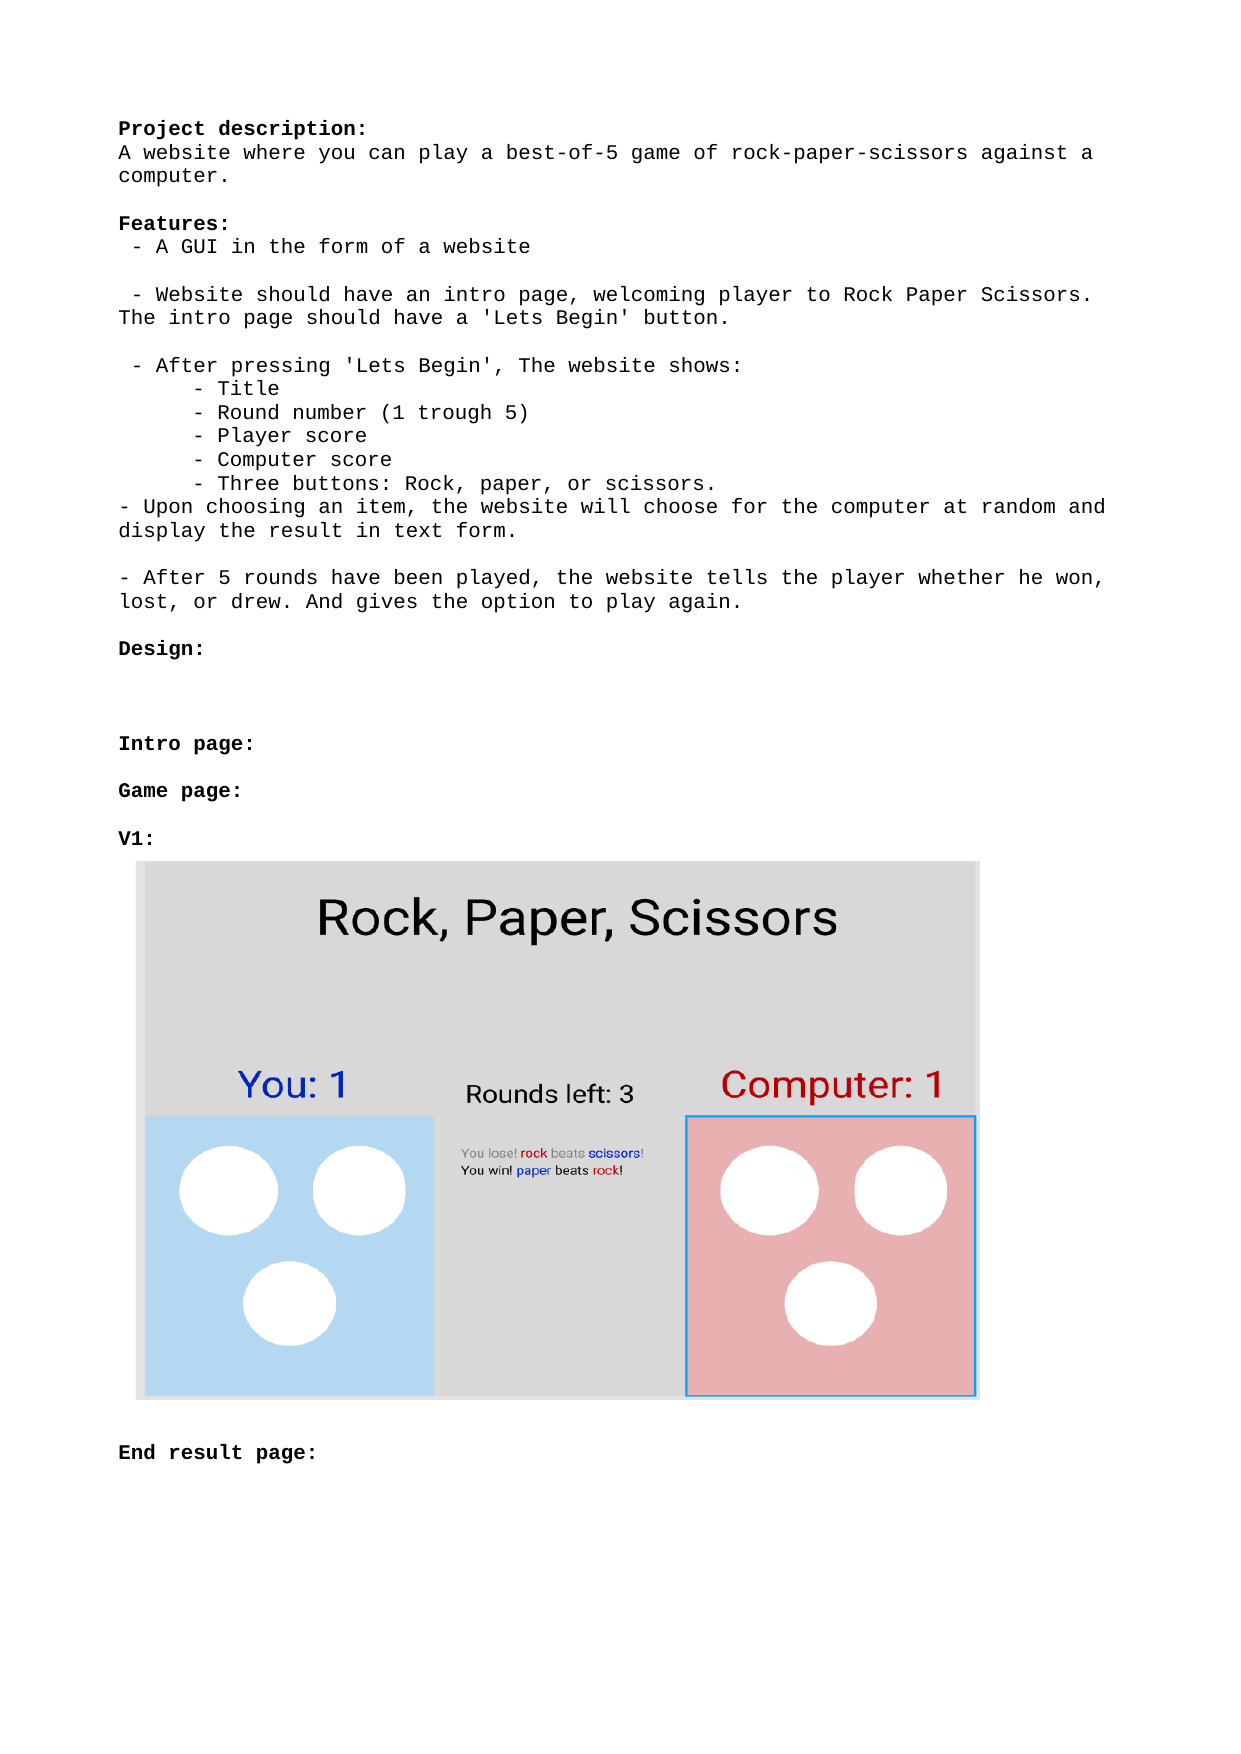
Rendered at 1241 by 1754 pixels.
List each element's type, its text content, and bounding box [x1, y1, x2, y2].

text Design: [118, 638, 1122, 662]
text - Player score [118, 426, 1122, 449]
picture [135, 861, 980, 1400]
text - A GUI in the form of a website [118, 236, 1122, 260]
text - Computer score [118, 449, 1122, 473]
text Project description: [118, 118, 1122, 142]
text - Upon choosing an item, the website will choose for the computer at random and display the result in text form. [118, 496, 1122, 544]
text Intro page: [118, 733, 1122, 757]
text Game page: [118, 780, 1122, 804]
text End result page: [118, 1442, 1122, 1466]
text - After 5 rounds have been played, the website tells the player whether he won, lost, or drew. And gives the option to play again. [118, 567, 1122, 615]
text - Website should have an intro page, welcoming player to Rock Paper Scissors. The intro page should have a 'Lets Begin' button. [118, 284, 1122, 331]
text Features: [118, 213, 1122, 236]
text - Title [118, 378, 1122, 402]
text - After pressing 'Lets Begin', The website shows: [118, 354, 1122, 378]
text - Three buttons: Rock, paper, or scissors. [118, 473, 1122, 496]
text - Round number (1 trough 5) [118, 402, 1122, 426]
text A website where you can play a best-of-5 game of rock-paper-scissors against a computer. [118, 142, 1122, 189]
text V1: [118, 827, 1122, 851]
